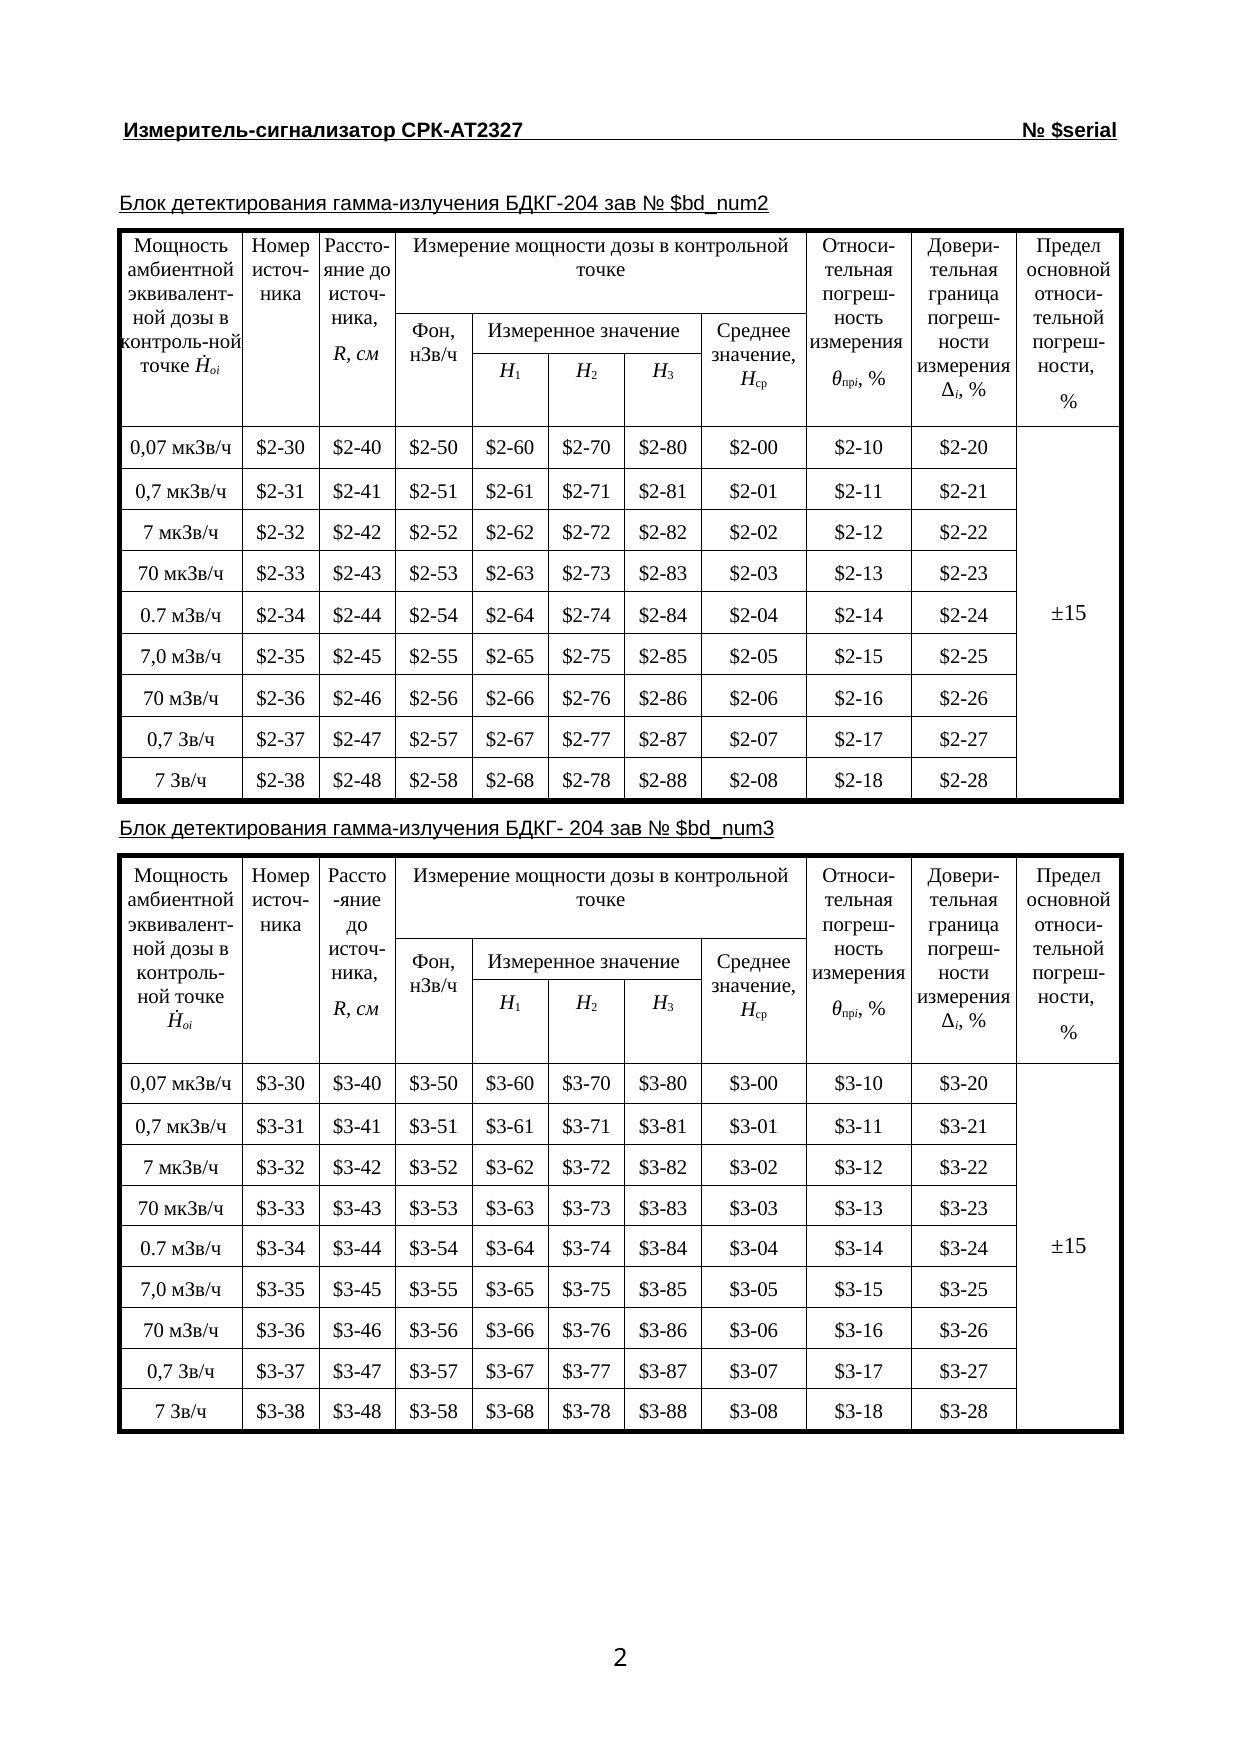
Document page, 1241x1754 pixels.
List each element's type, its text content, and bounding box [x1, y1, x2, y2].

table_cell $3-68 [473, 1389, 548, 1429]
table_cell $2-28 [912, 758, 1016, 798]
table_cell $2-01 [702, 469, 806, 509]
table_cell $2-02 [702, 510, 806, 550]
table_cell $3-45 [320, 1267, 395, 1307]
table_cell Рассто-яние до источ-ника, R, см [320, 233, 395, 426]
table_cell $2-88 [625, 758, 701, 798]
table_cell $2-57 [396, 717, 472, 757]
table_cell 0,07 мкЗв/ч [122, 427, 242, 467]
table_cell $2-11 [807, 469, 911, 509]
table_cell $3-25 [912, 1267, 1016, 1307]
table_cell $3-34 [243, 1226, 319, 1266]
table_cell $2-33 [243, 551, 319, 591]
table_cell $3-06 [702, 1308, 806, 1348]
table_cell H3 [625, 980, 701, 1062]
table_cell $3-56 [396, 1308, 472, 1348]
table_cell $3-50 [396, 1064, 472, 1103]
table_cell $3-77 [549, 1349, 624, 1388]
table_cell $2-72 [549, 510, 624, 550]
table_cell $3-64 [473, 1226, 548, 1266]
table_cell 0,7 мкЗв/ч [122, 1104, 242, 1144]
table_cell $3-46 [320, 1308, 395, 1348]
table_cell $2-63 [473, 551, 548, 591]
table_cell $2-62 [473, 510, 548, 550]
table_cell $2-83 [625, 551, 701, 591]
table_cell $3-57 [396, 1349, 472, 1388]
table_cell $3-53 [396, 1186, 472, 1225]
table_cell $2-51 [396, 469, 472, 509]
table_cell $2-20 [912, 427, 1016, 467]
table_cell 7 мкЗв/ч [122, 510, 242, 550]
table_cell $2-34 [243, 592, 319, 633]
table_cell $2-10 [807, 427, 911, 467]
table_cell $2-25 [912, 634, 1016, 674]
table_cell $2-86 [625, 675, 701, 716]
table_cell $2-07 [702, 717, 806, 757]
table_cell $3-02 [702, 1145, 806, 1185]
table_cell $2-60 [473, 427, 548, 467]
table_cell $2-75 [549, 634, 624, 674]
table_cell $2-81 [625, 469, 701, 509]
table_cell $3-84 [625, 1226, 701, 1266]
table_cell 7,0 мЗв/ч [122, 1267, 242, 1307]
table_cell $3-86 [625, 1308, 701, 1348]
table_cell $2-42 [320, 510, 395, 550]
table_cell Измерение мощности дозы в контрольной точке [396, 858, 806, 938]
table_cell $2-84 [625, 592, 701, 633]
table_cell $3-05 [702, 1267, 806, 1307]
table_cell $3-41 [320, 1104, 395, 1144]
table_cell $3-40 [320, 1064, 395, 1103]
table_cell $2-66 [473, 675, 548, 716]
table_cell $2-26 [912, 675, 1016, 716]
table_cell $2-18 [807, 758, 911, 798]
table_cell $3-15 [807, 1267, 911, 1307]
table_cell Довери-тельная граница погреш-ности измерения Δi, % [912, 858, 1016, 1062]
table_cell Предел основной относи-тельной погреш-ности, % [1017, 233, 1119, 426]
table_cell $3-27 [912, 1349, 1016, 1388]
table_cell $2-48 [320, 758, 395, 798]
table_cell $2-82 [625, 510, 701, 550]
table_cell Мощность амбиентной эквивалент-ной дозы в контроль-ной точке Ḣoi [122, 233, 242, 426]
table_cell $3-52 [396, 1145, 472, 1185]
table_cell 0.7 мЗв/ч [122, 1226, 242, 1266]
table_cell $2-38 [243, 758, 319, 798]
table_cell 7 Зв/ч [122, 1389, 242, 1429]
table_cell 0,7 Зв/ч [122, 717, 242, 757]
table_cell Довери-тельная граница погреш-ности измерения Δi, % [912, 233, 1016, 426]
table_cell $3-20 [912, 1064, 1016, 1103]
table_cell $3-21 [912, 1104, 1016, 1144]
table_cell $2-56 [396, 675, 472, 716]
table_cell $2-43 [320, 551, 395, 591]
table_cell $2-55 [396, 634, 472, 674]
table_cell $2-71 [549, 469, 624, 509]
table_cell $3-80 [625, 1064, 701, 1103]
table_cell $3-36 [243, 1308, 319, 1348]
table_cell $2-41 [320, 469, 395, 509]
table_cell $2-61 [473, 469, 548, 509]
table_cell $2-05 [702, 634, 806, 674]
table_cell $3-71 [549, 1104, 624, 1144]
table_cell $2-03 [702, 551, 806, 591]
table_cell 70 мЗв/ч [122, 675, 242, 716]
table_cell $3-43 [320, 1186, 395, 1225]
table_cell $3-82 [625, 1145, 701, 1185]
table_cell $3-32 [243, 1145, 319, 1185]
table_cell $2-64 [473, 592, 548, 633]
table_cell H2 [549, 980, 624, 1062]
table_cell $3-73 [549, 1186, 624, 1225]
table_cell $2-87 [625, 717, 701, 757]
table_cell $2-04 [702, 592, 806, 633]
table_cell 0,7 мкЗв/ч [122, 469, 242, 509]
table_cell Среднее значение, Hср [702, 939, 806, 1062]
table_cell $3-14 [807, 1226, 911, 1266]
table_cell H2 [549, 354, 624, 426]
table_cell Мощность амбиентной эквивалент-ной дозы в контроль-ной точке Ḣoi [122, 858, 242, 1062]
table_cell $2-00 [702, 427, 806, 467]
table_cell Номер источ-ника [243, 858, 319, 1062]
table_cell $2-53 [396, 551, 472, 591]
table_cell $2-21 [912, 469, 1016, 509]
table_cell $3-30 [243, 1064, 319, 1103]
table_cell $3-07 [702, 1349, 806, 1388]
table_cell 0.7 мЗв/ч [122, 592, 242, 633]
table_cell $3-67 [473, 1349, 548, 1388]
table_cell $3-12 [807, 1145, 911, 1185]
table_cell 0,7 Зв/ч [122, 1349, 242, 1388]
table_cell $3-55 [396, 1267, 472, 1307]
table_cell Измеренное значение [473, 314, 701, 353]
table_cell Относи-тельная погреш-ность измерения θпрi, % [807, 858, 911, 1062]
table_cell $3-10 [807, 1064, 911, 1103]
table_cell Среднее значение, Hср [702, 314, 806, 426]
table_cell $3-26 [912, 1308, 1016, 1348]
table_cell H3 [625, 354, 701, 426]
table_cell $2-74 [549, 592, 624, 633]
table_cell $3-23 [912, 1186, 1016, 1225]
table_cell Предел основной относи-тельной погреш-ности, % [1017, 858, 1119, 1062]
table_cell $3-66 [473, 1308, 548, 1348]
table_cell $2-22 [912, 510, 1016, 550]
table_cell 70 мкЗв/ч [122, 1186, 242, 1225]
table_cell $3-70 [549, 1064, 624, 1103]
table_cell $3-48 [320, 1389, 395, 1429]
table_cell Фон, нЗв/ч [396, 314, 472, 426]
table_cell $2-17 [807, 717, 911, 757]
table_cell $2-31 [243, 469, 319, 509]
table_cell $2-36 [243, 675, 319, 716]
table_cell $3-72 [549, 1145, 624, 1185]
table_cell $3-00 [702, 1064, 806, 1103]
table_cell $2-40 [320, 427, 395, 467]
table_cell Фон, нЗв/ч [396, 939, 472, 1062]
table_cell $2-15 [807, 634, 911, 674]
table_cell 7 Зв/ч [122, 758, 242, 798]
table_cell $2-14 [807, 592, 911, 633]
table_cell 70 мкЗв/ч [122, 551, 242, 591]
table_cell $3-08 [702, 1389, 806, 1429]
table_cell $3-83 [625, 1186, 701, 1225]
table_cell $3-47 [320, 1349, 395, 1388]
table_header Блок детектирования гамма-излучения БДКГ- 204 зав № $bd_num3 [119, 804, 1121, 852]
table_cell Измеренное значение [473, 939, 701, 979]
table_cell $3-76 [549, 1308, 624, 1348]
table_cell $2-58 [396, 758, 472, 798]
table_cell 70 мЗв/ч [122, 1308, 242, 1348]
table_cell $3-03 [702, 1186, 806, 1225]
table_cell $3-74 [549, 1226, 624, 1266]
table_cell $2-23 [912, 551, 1016, 591]
table_cell $2-73 [549, 551, 624, 591]
table_cell $2-65 [473, 634, 548, 674]
table_cell 7,0 мЗв/ч [122, 634, 242, 674]
table_cell H1 [473, 980, 548, 1062]
table_cell $3-60 [473, 1064, 548, 1103]
table_cell $2-30 [243, 427, 319, 467]
table_cell $2-12 [807, 510, 911, 550]
table_cell $3-65 [473, 1267, 548, 1307]
table_cell Измерение мощности дозы в контрольной точке [396, 233, 806, 313]
table_cell $2-85 [625, 634, 701, 674]
table_cell $3-28 [912, 1389, 1016, 1429]
table_cell $3-22 [912, 1145, 1016, 1185]
table_cell $2-76 [549, 675, 624, 716]
table_cell $2-52 [396, 510, 472, 550]
table_cell $2-67 [473, 717, 548, 757]
table_cell $3-11 [807, 1104, 911, 1144]
table_cell $3-78 [549, 1389, 624, 1429]
table_cell $2-78 [549, 758, 624, 798]
table_cell $3-04 [702, 1226, 806, 1266]
table_cell $3-16 [807, 1308, 911, 1348]
table_cell $3-35 [243, 1267, 319, 1307]
table_cell $3-33 [243, 1186, 319, 1225]
table_cell $3-51 [396, 1104, 472, 1144]
table_cell $3-62 [473, 1145, 548, 1185]
table_cell $3-13 [807, 1186, 911, 1225]
table_cell H1 [473, 354, 548, 426]
table_cell Относи-тельная погреш-ность измерения θпрi, % [807, 233, 911, 426]
table_cell $3-81 [625, 1104, 701, 1144]
table_cell $2-68 [473, 758, 548, 798]
table_cell Рассто-яние до источ-ника, R, см [320, 858, 395, 1062]
table_cell $3-37 [243, 1349, 319, 1388]
table_cell $2-08 [702, 758, 806, 798]
table_cell $3-61 [473, 1104, 548, 1144]
table_cell 7 мкЗв/ч [122, 1145, 242, 1185]
table_cell $2-16 [807, 675, 911, 716]
table_cell 0,07 мкЗв/ч [122, 1064, 242, 1103]
table_cell ±15 [1017, 427, 1119, 798]
table_cell $3-85 [625, 1267, 701, 1307]
table_header Блок детектирования гамма-излучения БДКГ-204 зав № $bd_num2 [119, 179, 1121, 227]
table_cell $2-27 [912, 717, 1016, 757]
table_cell $2-37 [243, 717, 319, 757]
table_cell $3-01 [702, 1104, 806, 1144]
table_cell $3-31 [243, 1104, 319, 1144]
table_cell $2-45 [320, 634, 395, 674]
table_cell $2-77 [549, 717, 624, 757]
table_cell $2-50 [396, 427, 472, 467]
table_cell $2-06 [702, 675, 806, 716]
table_cell $2-46 [320, 675, 395, 716]
table_cell $3-38 [243, 1389, 319, 1429]
table_cell $2-44 [320, 592, 395, 633]
table_cell $3-58 [396, 1389, 472, 1429]
table_cell $2-32 [243, 510, 319, 550]
table_cell $3-75 [549, 1267, 624, 1307]
table_cell $2-24 [912, 592, 1016, 633]
table_cell $3-24 [912, 1226, 1016, 1266]
table_cell $2-80 [625, 427, 701, 467]
table_cell $2-35 [243, 634, 319, 674]
table_cell Номер источ-ника [243, 233, 319, 426]
table_cell $3-17 [807, 1349, 911, 1388]
table_cell $2-47 [320, 717, 395, 757]
table_cell $3-54 [396, 1226, 472, 1266]
table_cell $3-42 [320, 1145, 395, 1185]
table_cell $2-70 [549, 427, 624, 467]
table_cell $3-88 [625, 1389, 701, 1429]
table_cell ±15 [1017, 1064, 1119, 1429]
table_cell $3-44 [320, 1226, 395, 1266]
table_cell $3-18 [807, 1389, 911, 1429]
table_cell $2-54 [396, 592, 472, 633]
table_cell $2-13 [807, 551, 911, 591]
table_cell $3-87 [625, 1349, 701, 1388]
table_cell $3-63 [473, 1186, 548, 1225]
